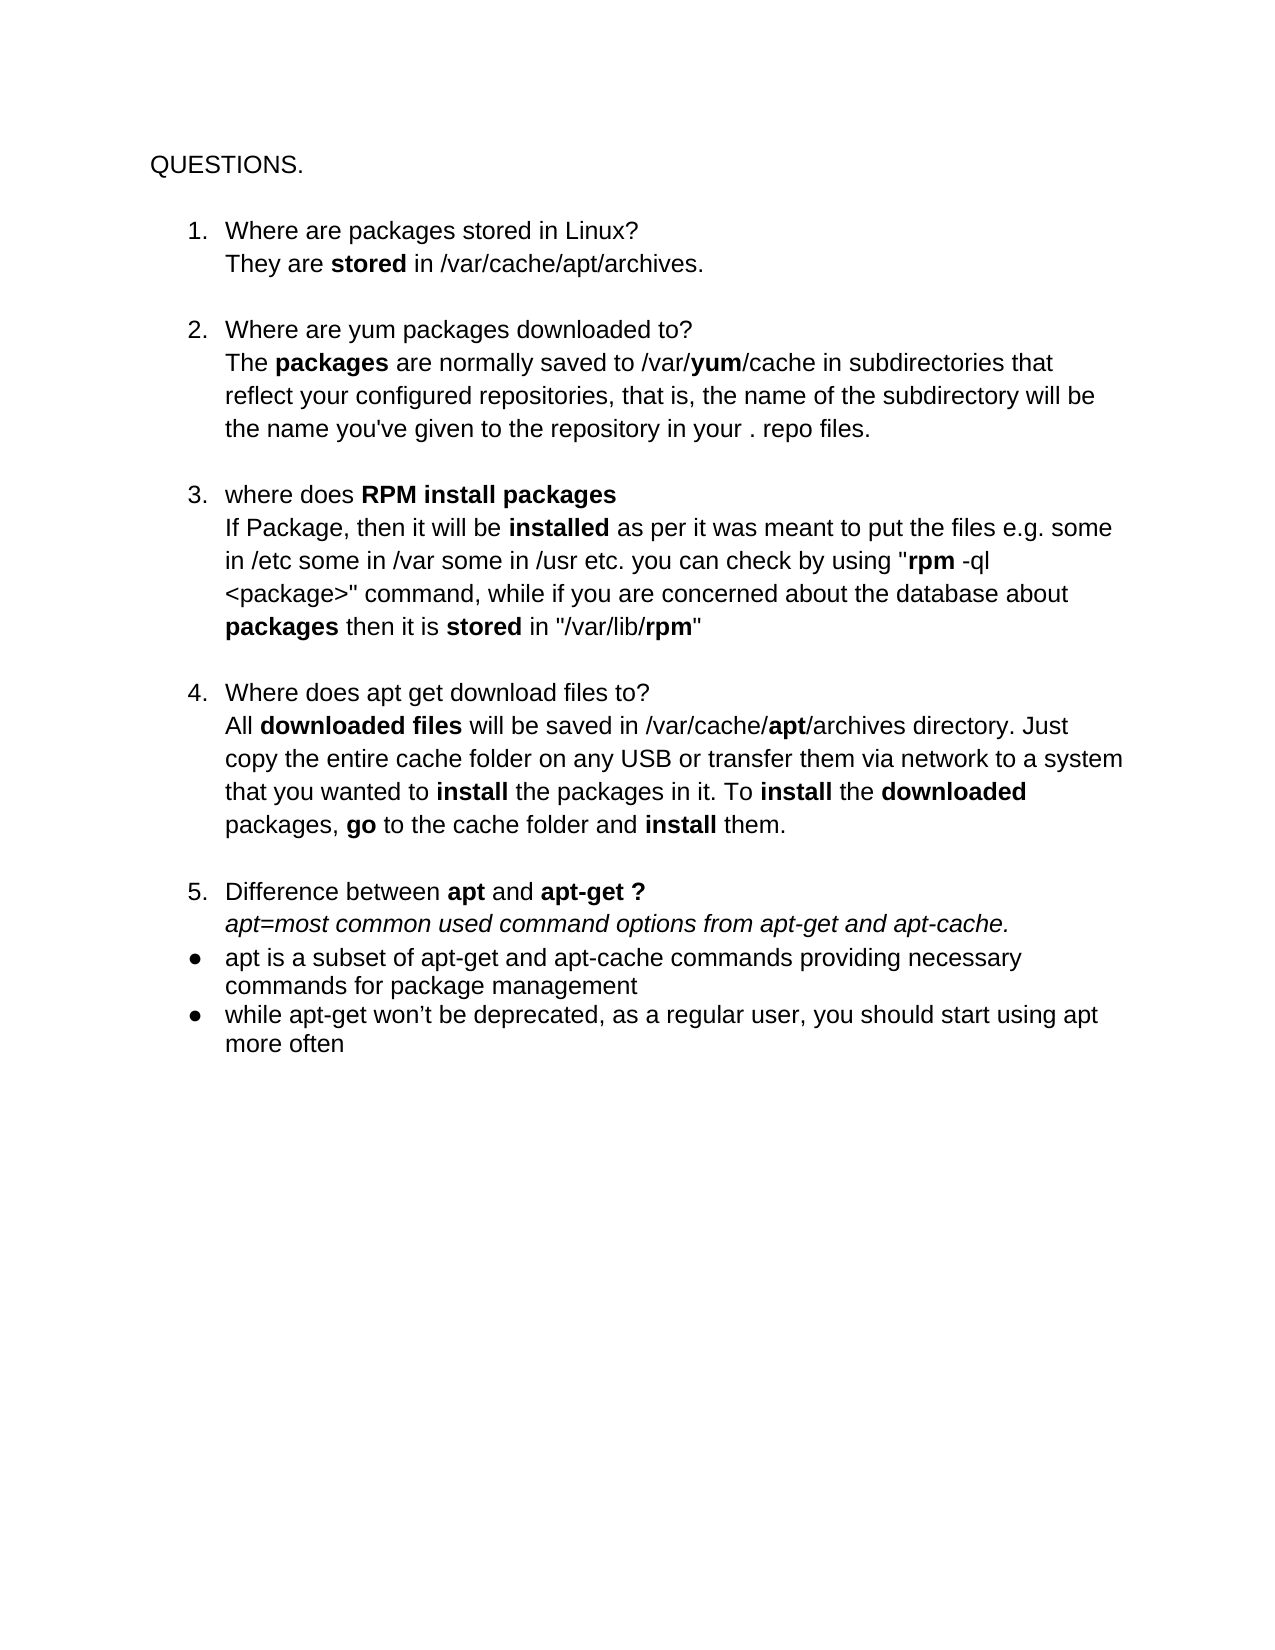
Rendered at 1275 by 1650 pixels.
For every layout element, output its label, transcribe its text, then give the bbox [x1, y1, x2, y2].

list Difference between apt and apt-get ? [187, 876, 1125, 905]
text QUESTIONS. [150, 150, 1125, 179]
list where does RPM install packages [187, 480, 1125, 509]
text They are stored in /var/cache/apt/archives. [225, 249, 1125, 278]
list while apt-get won’t be deprecated, as a regular user, you should start using apt more often [187, 1000, 1125, 1057]
text The packages are normally saved to /var/yum/cache in subdirectories that reflect your configured repositories, that is, the name of the subdirectory will be the name you've given to the repository in your . repo files. [225, 348, 1125, 443]
list Where does apt get download files to? [187, 678, 1125, 707]
text All downloaded files will be saved in /var/cache/apt/archives directory. Just copy the entire cache folder on any USB or transfer them via network to a system that you wanted to install the packages in it. To install the downloaded packages, go to the cache folder and install them. [225, 711, 1125, 839]
list Where are yum packages downloaded to? [187, 315, 1125, 344]
text apt=most common used command options from apt-get and apt-cache. [225, 909, 1125, 938]
text If Package, then it will be installed as per it was meant to put the files e.g. some in /etc some in /var some in /usr etc. you can check by using "rpm -ql <package>" command, while if you are concerned about the database about packages then it is stored in "/var/lib/rpm" [225, 513, 1125, 641]
list Where are packages stored in Linux? [187, 216, 1125, 245]
list apt is a subset of apt-get and apt-cache commands providing necessary commands for package management [187, 942, 1125, 1000]
